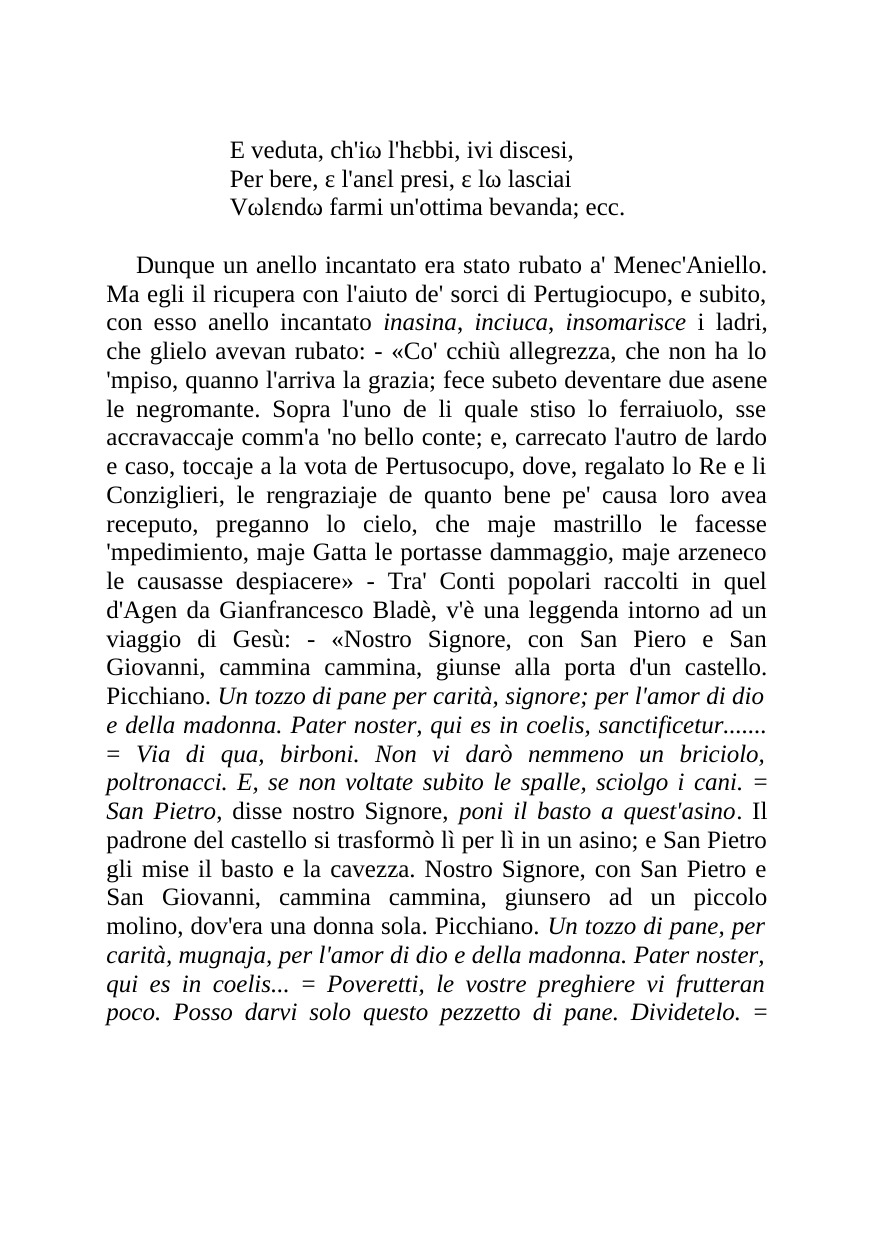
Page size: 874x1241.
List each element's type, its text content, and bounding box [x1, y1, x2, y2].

text Per bere, ε l'anεl presi, ε lω lasciai [200, 164, 768, 192]
text Vωlεndω farmi un'ottima bevanda; ecc. [200, 192, 768, 221]
text E veduta, ch'iω l'hεbbi, ivi discesi, [200, 135, 768, 164]
text Dunque un anello incantato era stato rubato a' Menec'Aniello. Ma egli il ricupera con l'aiuto de' sorci di Pertugiocupo, e subito, con esso anello incantato inasina, inciuca, insomarisce i ladri, che glielo avevan rubato: - «Co' cchiù allegrezza, che non ha lo 'mpiso, quanno l'arriva la grazia; fece subeto deventare due asene le negromante. Sopra l'uno de li quale stiso lo ferraiuolo, sse accravaccaje comm'a 'no bello conte; e, carrecato l'autro de lardo e caso, toccaje a la vota de Pertusocupo, dove, regalato lo Re e li Conziglieri, le rengraziaje de quanto bene pe' causa loro avea receputo, preganno lo cielo, che maje mastrillo le facesse 'mpedimiento, maje Gatta le portasse dammaggio, maje arzeneco le causasse despiacere» - Tra' Conti popolari raccolti in quel d'Agen da Gianfrancesco Bladè, v'è una leggenda intorno ad un viaggio di Gesù: - «Nostro Signore, con San Piero e San Giovanni, cammina cammina, giunse alla porta d'un castello. Picchiano. Un tozzo di pane per carità, signore; per l'amor di dio e della madonna. Pater noster, qui es in coelis, sanctificetur....... = Via di qua, birboni. Non vi darò nemmeno un briciolo, poltronacci. E, se non voltate subito le spalle, sciolgo i cani. = San Pietro, disse nostro Signore, poni il basto a quest'asino. Il padrone del castello si trasformò lì per lì in un asino; e San Pietro gli mise il basto e la cavezza. Nostro Signore, con San Pietro e San Giovanni, cammina cammina, giunsero ad un piccolo molino, dov'era una donna sola. Picchiano. Un tozzo di pane, per carità, mugnaja, per l'amor di dio e della madonna. Pater noster, qui es in coelis... = Poveretti, le vostre preghiere vi frutteran poco. Posso darvi solo questo pezzetto di pane. Dividetelo. = [106, 250, 768, 1026]
